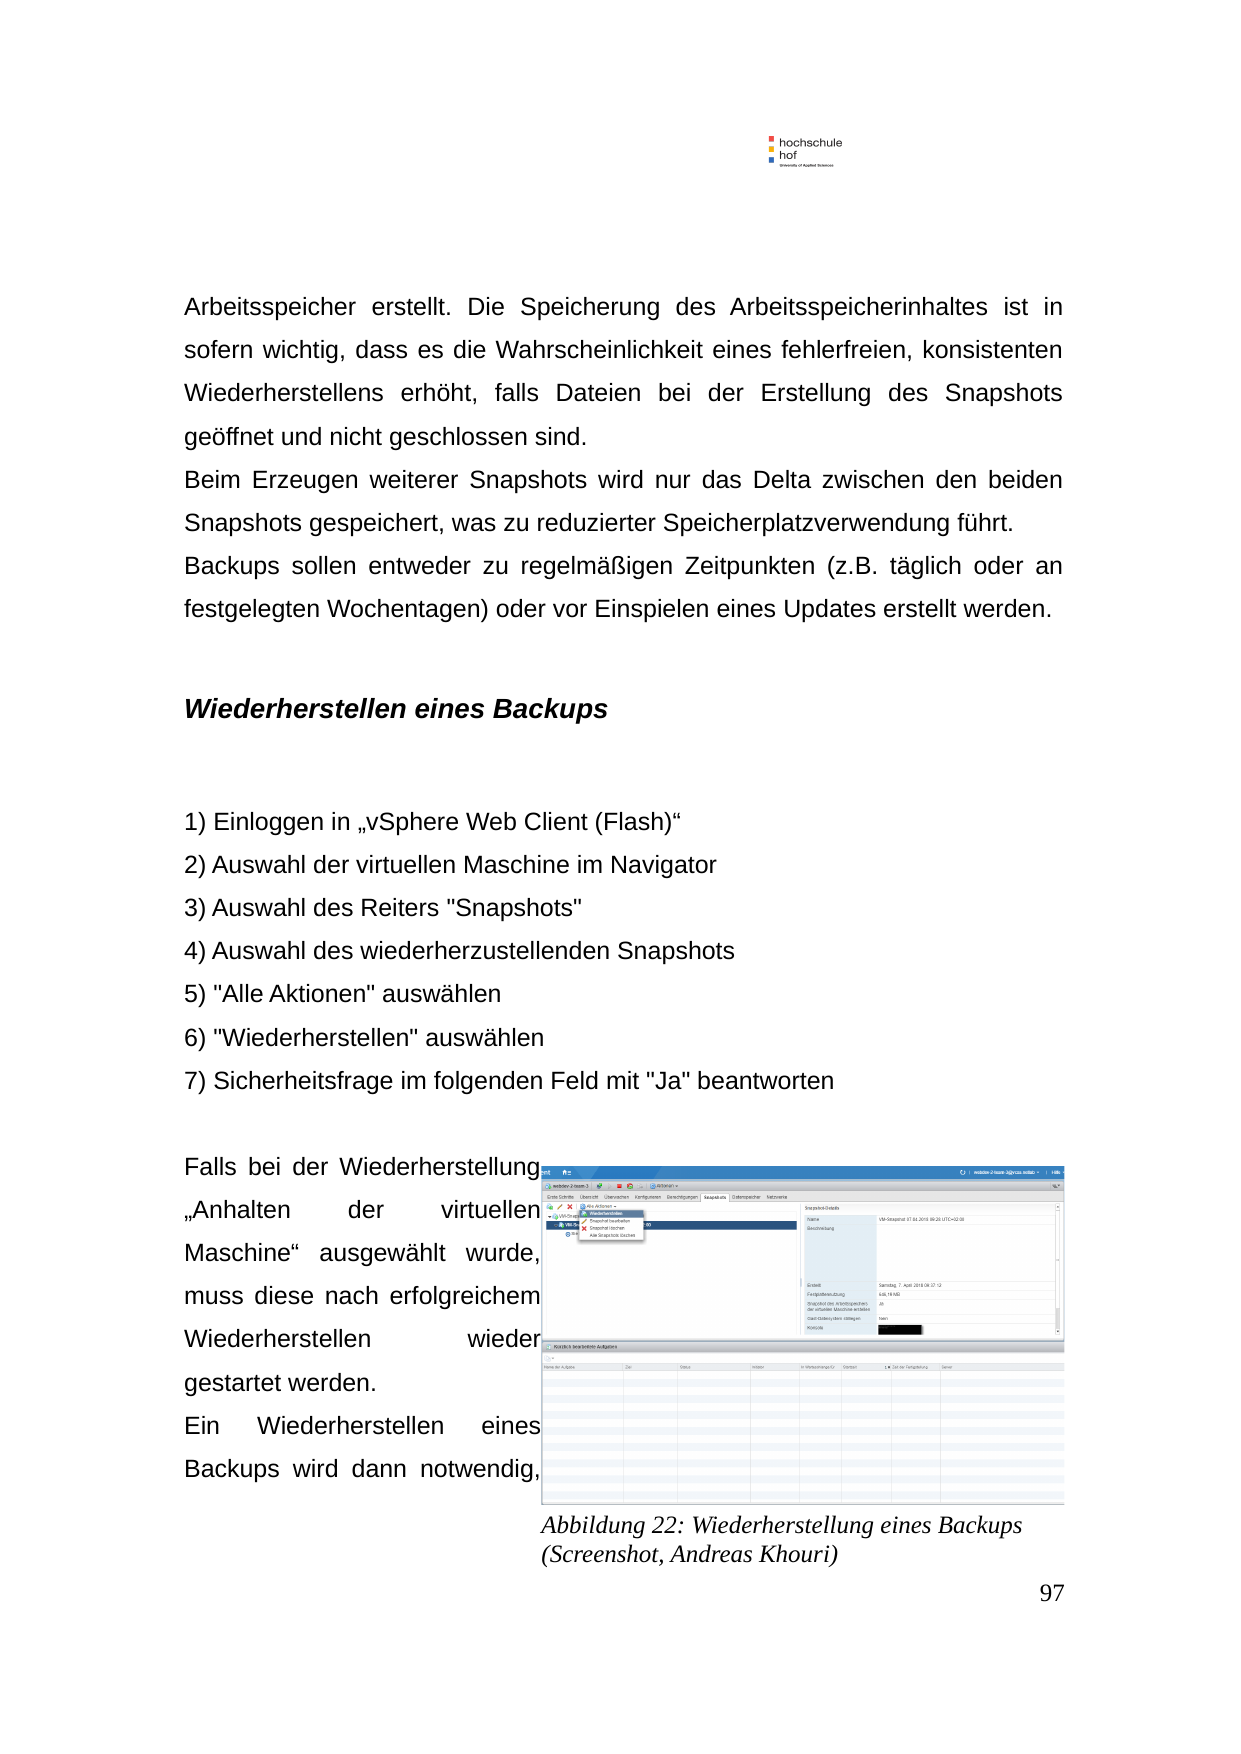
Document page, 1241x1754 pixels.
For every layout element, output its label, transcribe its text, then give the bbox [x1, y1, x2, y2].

text 7) Sicherheitsfrage im folgenden Feld mit "Ja" beantworten [184, 1066, 1064, 1094]
text Backups sollen entweder zu regelmäßigen Zeitpunkten (z.B. täglich oder an festgelegten Wochentagen) oder vor Einspielen eines Updates erstellt werden. [184, 551, 1064, 623]
picture [768, 136, 842, 167]
text 5) "Alle Aktionen" auswählen [184, 979, 1064, 1008]
text Abbildung 22: Wiederherstellung eines Backups (Screenshot, Andreas Khouri) [541, 1505, 1064, 1567]
subtitle Wiederherstellen eines Backups [184, 693, 1064, 725]
text 2) Auswahl der virtuellen Maschine im Navigator [184, 850, 1064, 879]
text Arbeitsspeicher erstellt. Die Speicherung des Arbeitsspeicherinhaltes ist in sofern wichtig, dass es die Wahrscheinlichkeit eines fehlerfreien, konsistenten Wiederherstellens erhöht, falls Dateien bei der Erstellung des Snapshots geöffnet und nicht geschlossen sind. [184, 292, 1064, 450]
text Ein Wiederherstellen eines Backups wird dann notwendig, [184, 1411, 541, 1483]
text 1) Einloggen in „vSphere Web Client (Flash)“ [184, 807, 1064, 836]
text 6) "Wiederherstellen" auswählen [184, 1023, 1064, 1051]
text Falls bei der Wiederherstellung „Anhalten der virtuellen Maschine“ ausgewählt wurde, muss diese nach erfolgreichem Wiederherstellen wieder gestartet werden. [184, 1152, 1064, 1396]
text Beim Erzeugen weiterer Snapshots wird nur das Delta zwischen den beiden Snapshots gespeichert, was zu reduzierter Speicherplatzverwendung führt. [184, 465, 1064, 537]
text 4) Auswahl des wiederherzustellenden Snapshots [184, 936, 1064, 965]
text 3) Auswahl des Reiters "Snapshots" [184, 893, 1064, 922]
picture [541, 1166, 1065, 1505]
